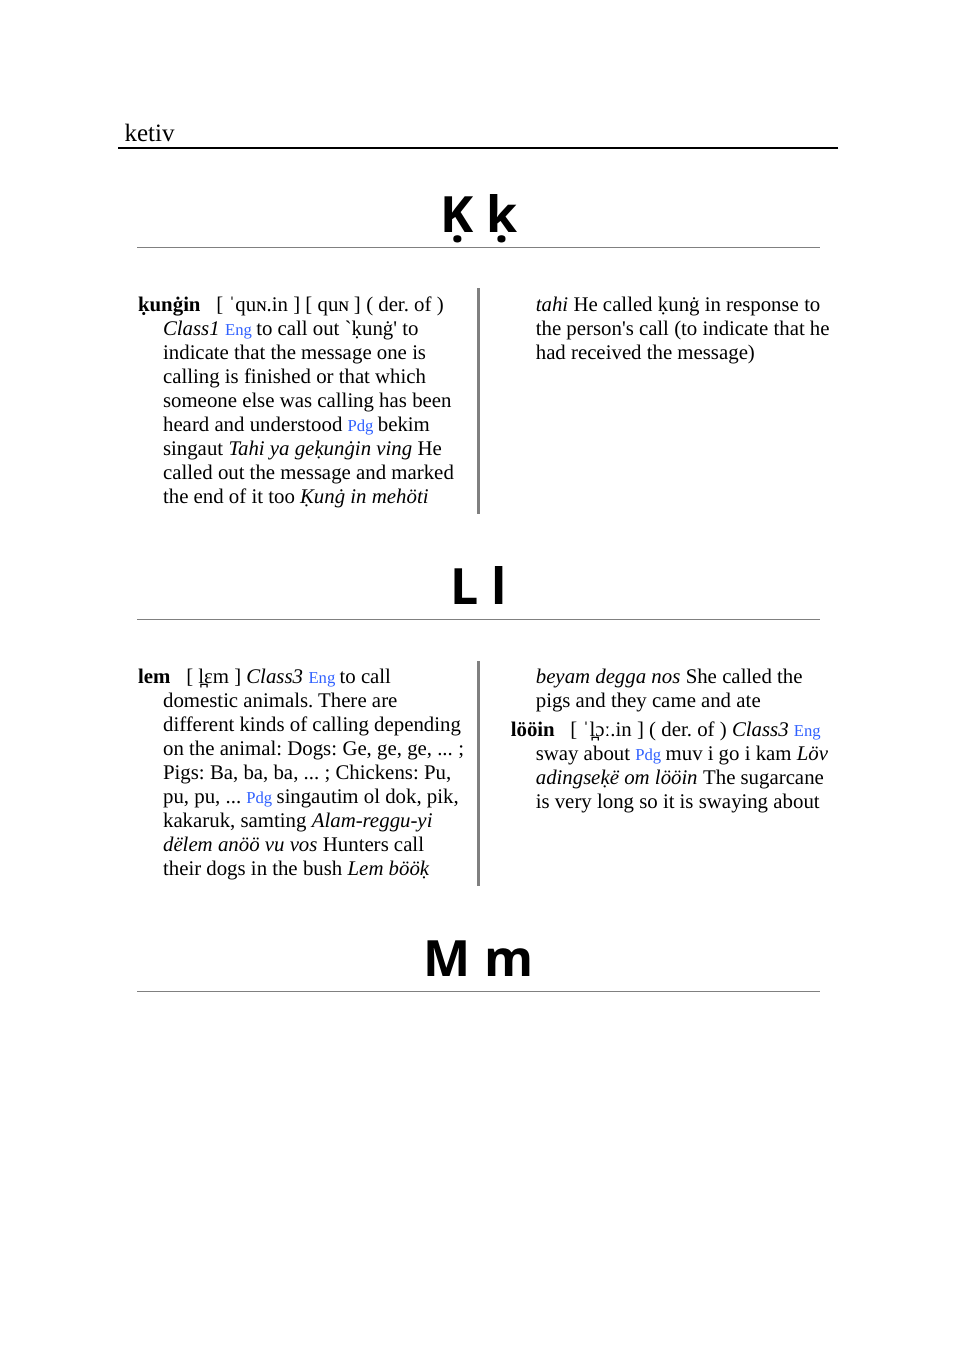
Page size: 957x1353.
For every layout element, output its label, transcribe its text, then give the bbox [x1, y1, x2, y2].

text ḳunġin [ ˈquɴ.in ] [ quɴ ] ( der. of ) Class1 Eng to call out `ḳunġ' to indicate that the message one is calling is finished or that which someone else was calling has been heard and understood Pdg bekim singaut Tahi ya geḳunġin ving He called out the message and marked the end of it too Ḳunġ in mehöti [119, 290, 465, 512]
text L l [137, 551, 820, 619]
text lem [ l̪ɛm ] Class3 Eng to call domestic animals. There are different kinds of calling depending on the animal: Dogs: Ge, ge, ge, ... ; Pigs: Ba, ba, ba, ... ; Chickens: Pu, pu, pu, ... Pdg singautim ol dok, pik, kakaruk, samting Alam-reggu-yi dëlem anöö vu vos Hunters call their dogs in the bush Lem bööḳ [119, 662, 465, 884]
text tahi He called ḳunġ in response to the person's call (to indicate that he had received the message) [492, 290, 837, 368]
text beyam degga nos She called the pigs and they came and ate [492, 662, 837, 714]
text M m [137, 923, 820, 991]
text Ḳ ḳ [137, 179, 820, 247]
text lööin [ ˈl̪ɔː.in ] ( der. of ) Class3 Eng sway about Pdg muv i go i kam Löv adingseḳë om lööin The sugarcane is very long so it is swaying about [492, 714, 837, 817]
